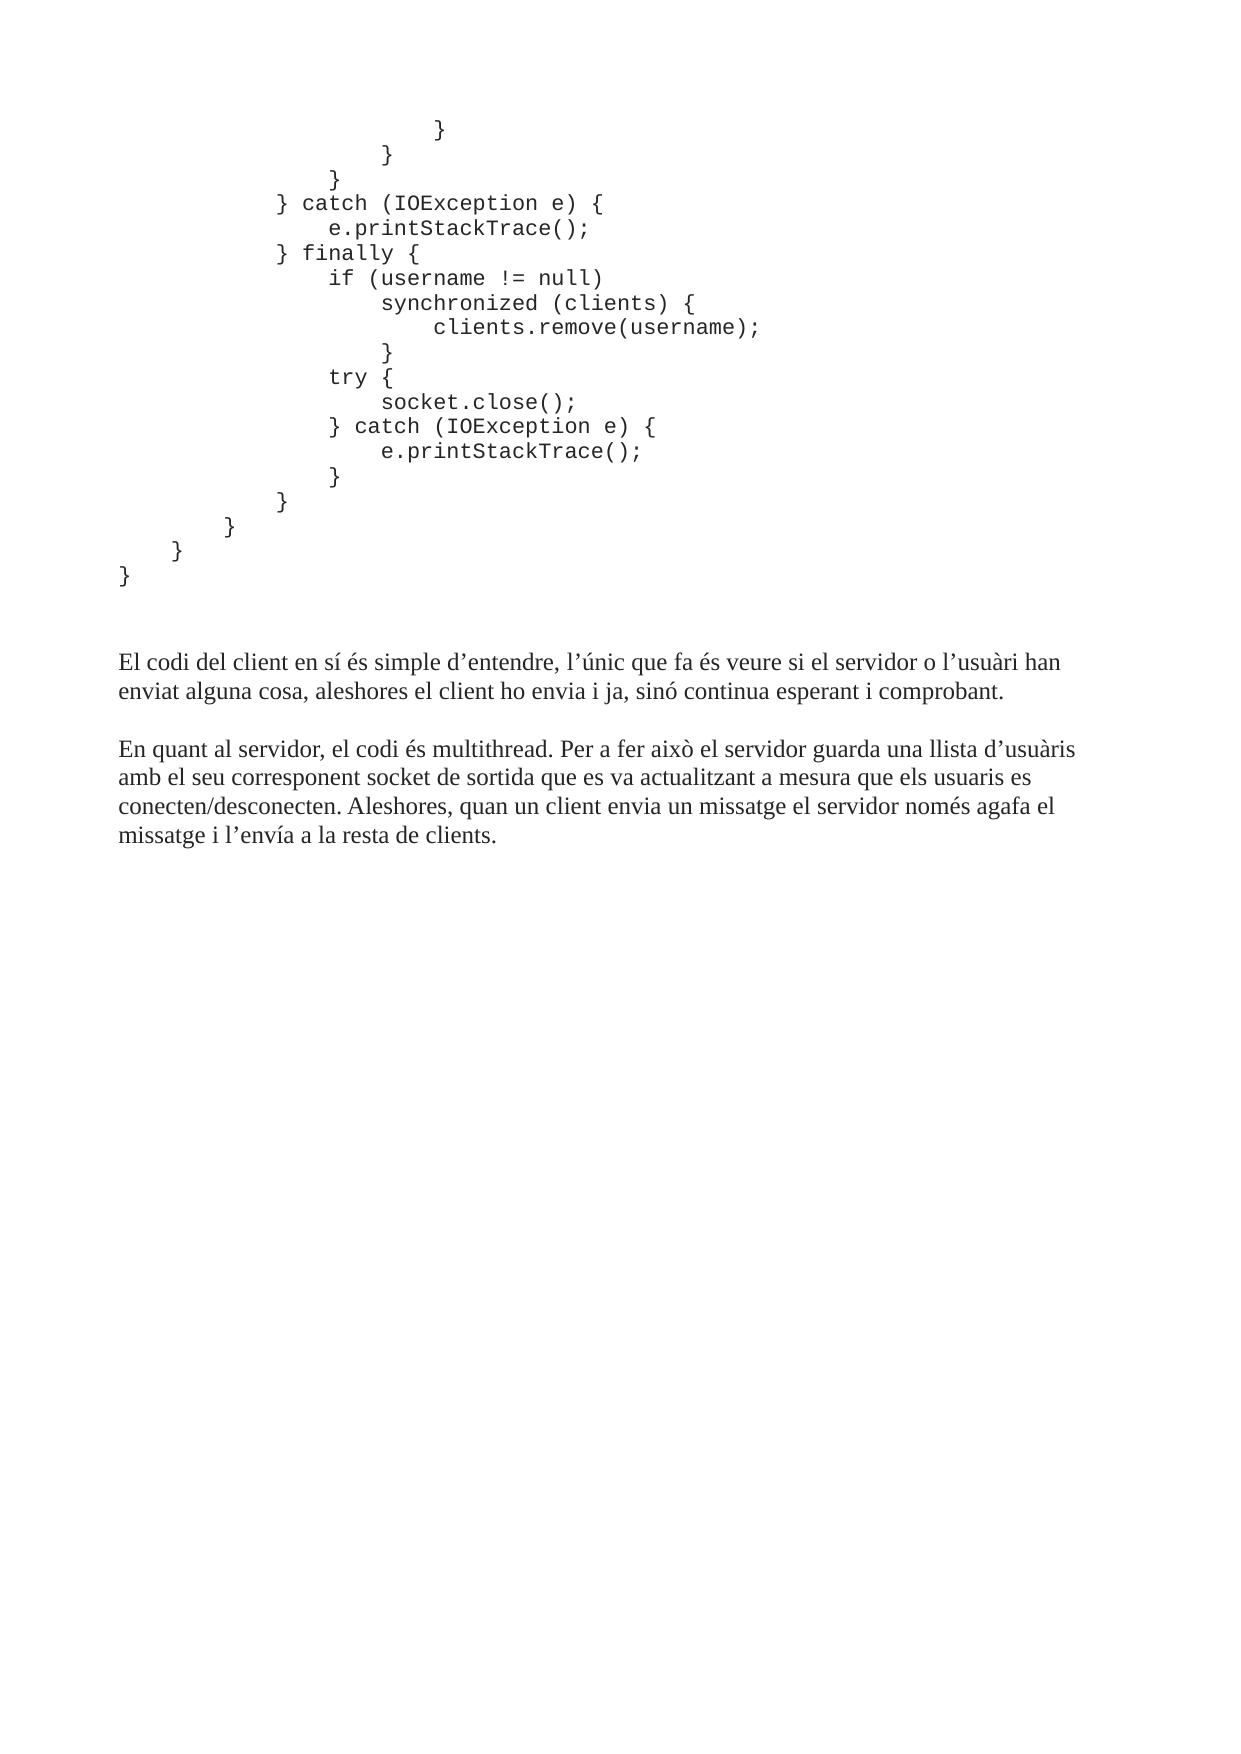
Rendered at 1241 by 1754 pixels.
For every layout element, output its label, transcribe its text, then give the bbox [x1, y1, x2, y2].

text socket.close(); [118, 391, 1122, 416]
text e.printStackTrace(); [118, 440, 1122, 465]
text } [118, 168, 1122, 192]
text } finally { [118, 242, 1122, 267]
text if (username != null) [118, 267, 1122, 292]
text } [118, 564, 1122, 589]
text } [118, 118, 1122, 143]
text } [118, 465, 1122, 490]
text clients.remove(username); [118, 316, 1122, 341]
text } [118, 515, 1122, 539]
text } [118, 539, 1122, 564]
text synchronized (clients) { [118, 292, 1122, 316]
text } [118, 341, 1122, 366]
text } catch (IOException e) { [118, 416, 1122, 440]
text } [118, 490, 1122, 515]
text try { [118, 366, 1122, 391]
text } [118, 143, 1122, 168]
text e.printStackTrace(); [118, 217, 1122, 242]
text } catch (IOException e) { [118, 192, 1122, 217]
text El codi del client en sí és simple d’entendre, l’únic que fa és veure si el servidor o l’usuàri han enviat alguna cosa, aleshores el client ho envia i ja, sinó continua esperant i comprobant. [118, 647, 1122, 705]
text En quant al servidor, el codi és multithread. Per a fer això el servidor guarda una llista d’usuàris amb el seu corresponent socket de sortida que es va actualitzant a mesura que els usuaris es conecten/desconecten. Aleshores, quan un client envia un missatge el servidor només agafa el missatge i l’envía a la resta de clients. [118, 734, 1122, 849]
